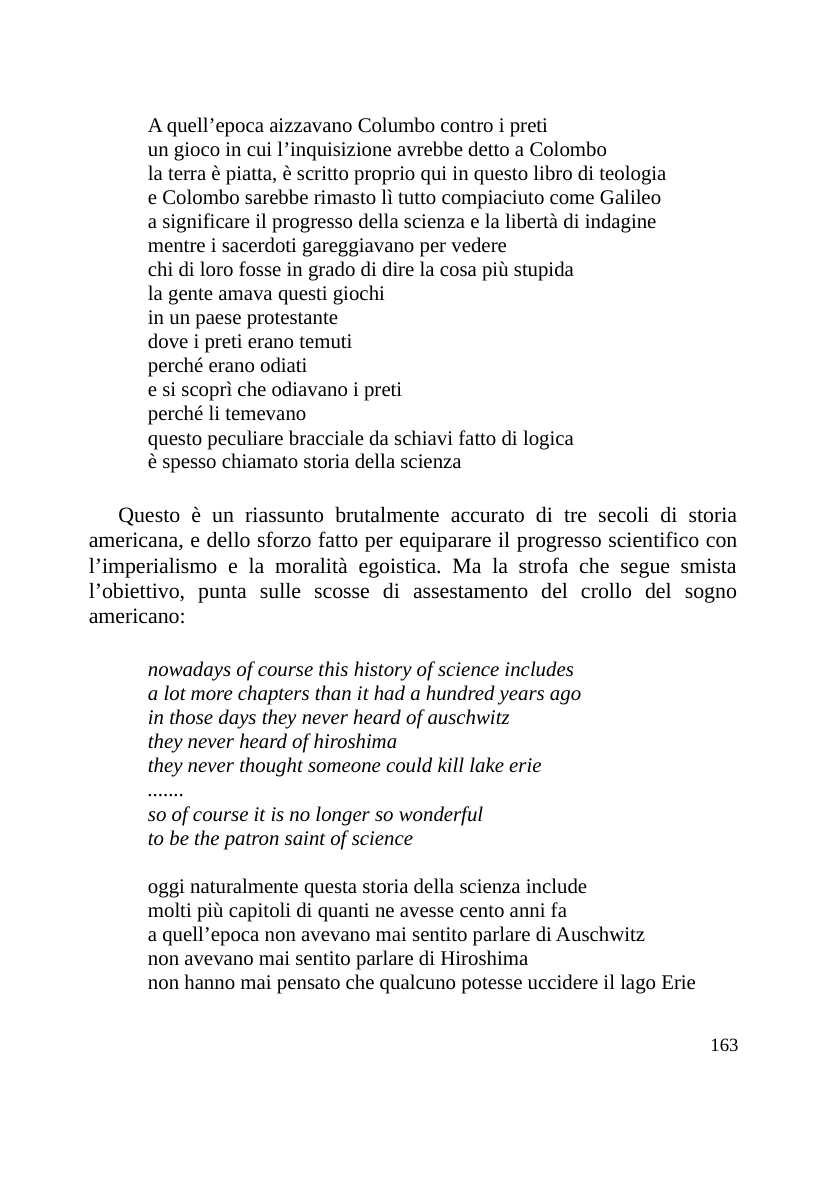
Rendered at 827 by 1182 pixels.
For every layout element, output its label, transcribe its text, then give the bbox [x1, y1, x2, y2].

text la gente amava questi giochi [148, 281, 709, 305]
text questo peculiare bracciale da schiavi fatto di logica [148, 425, 709, 449]
text perché erano odiati [148, 353, 709, 377]
text e Colombo sarebbe rimasto lì tutto compiaciuto come Galileo [148, 185, 709, 209]
text oggi naturalmente questa storia della scienza include [148, 874, 709, 898]
text they never heard of hiroshima [148, 729, 709, 753]
text a quell’epoca non avevano mai sentito parlare di Auschwitz [148, 922, 709, 946]
text dove i preti erano temuti [148, 329, 709, 353]
text mentre i sacerdoti gareggiavano per vedere [148, 233, 709, 257]
text molti più capitoli di quanti ne avesse cento anni fa [148, 898, 709, 922]
text so of course it is no longer so wonderful [148, 801, 709, 826]
text a lot more chapters than it had a hundred years ago [148, 681, 709, 705]
text la terra è piatta, è scritto proprio qui in questo libro di teologia [148, 161, 709, 185]
text A quell’epoca aizzavano Columbo contro i preti [148, 113, 709, 137]
text ....... [148, 777, 709, 801]
text nowadays of course this history of science includes [148, 657, 709, 681]
text to be the patron saint of science [148, 826, 709, 849]
text chi di loro fosse in grado di dire la cosa più stupida [148, 257, 709, 281]
text perché li temevano [148, 401, 709, 425]
text e si scoprì che odiavano i preti [148, 377, 709, 401]
text Questo è un riassunto brutalmente accurato di tre secoli di storia americana, e dello sforzo fatto per equiparare il progresso scientifico con l’imperialismo e la moralità egoistica. Ma la strofa che segue smista l’obiettivo, punta sulle scosse di assestamento del crollo del sogno americano: [88, 502, 738, 628]
text non avevano mai sentito parlare di Hiroshima [148, 946, 709, 970]
text in un paese protestante [148, 305, 709, 329]
text non hanno mai pensato che qualcuno potesse uccidere il lago Erie [148, 970, 709, 994]
text è spesso chiamato storia della scienza [148, 449, 709, 473]
text un gioco in cui l’inquisizione avrebbe detto a Colombo [148, 137, 709, 161]
text they never thought someone could kill lake erie [148, 753, 709, 777]
text a significare il progresso della scienza e la libertà di indagine [148, 209, 709, 233]
text in those days they never heard of auschwitz [148, 705, 709, 729]
